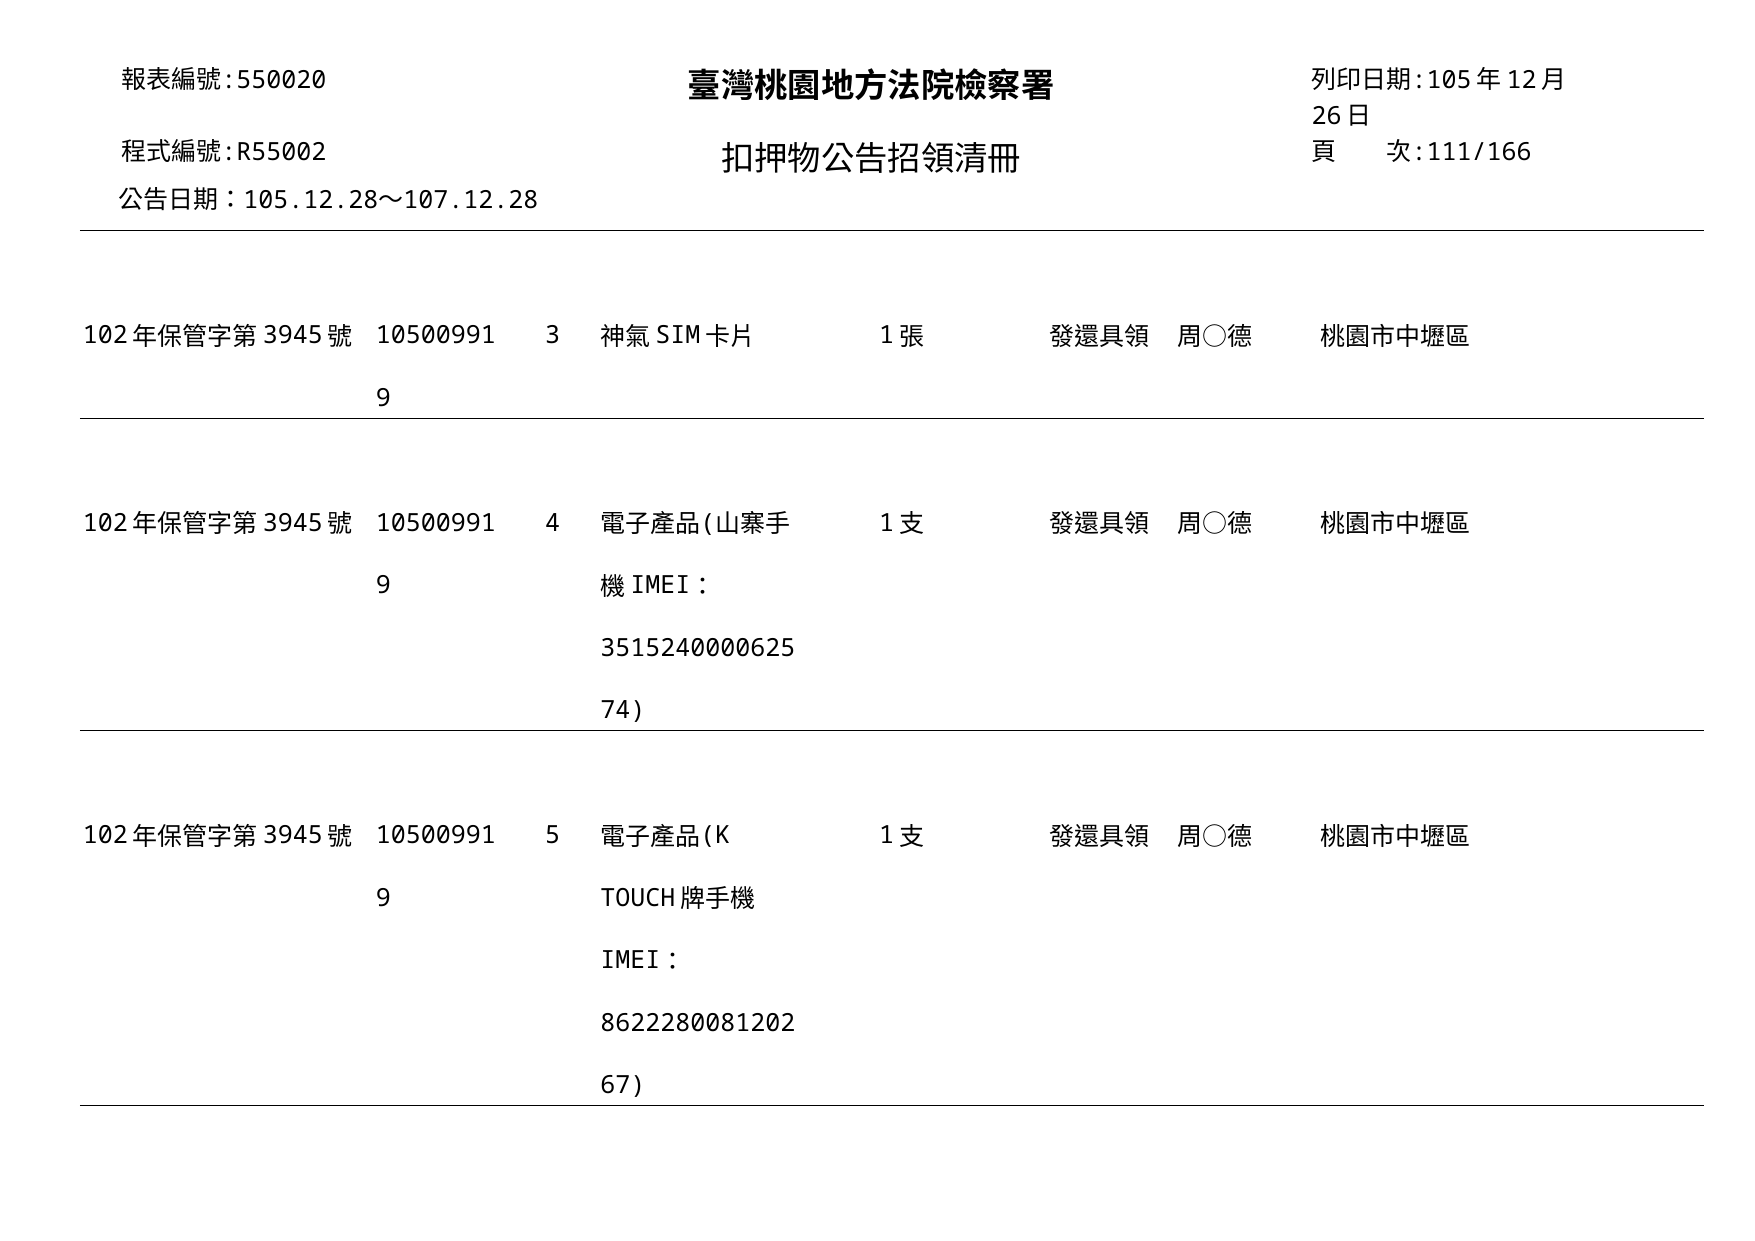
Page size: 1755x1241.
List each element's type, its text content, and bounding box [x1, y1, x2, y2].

table_cell [1575, 231, 1704, 417]
table_cell 102年保管字第3945號 [80, 731, 373, 1105]
table_cell 神氣SIM卡片 [597, 231, 807, 417]
table_cell [1575, 419, 1704, 730]
table_cell 發還具領 [1046, 419, 1175, 730]
table_cell 1支 [808, 419, 927, 730]
table_cell 105009919 [373, 231, 507, 417]
table_cell [927, 419, 1046, 730]
table_cell 周○德 [1175, 231, 1317, 417]
table_cell 桃園市中壢區 [1317, 231, 1575, 417]
table_cell 桃園市中壢區 [1317, 731, 1575, 1105]
table_cell [1575, 731, 1704, 1105]
table_cell 發還具領 [1046, 731, 1175, 1105]
table_cell 電子產品(K TOUCH牌手機IMEI：862228008120267) [597, 731, 807, 1105]
table_cell 電子產品(山寨手機IMEI：351524000062574) [597, 419, 807, 730]
table_cell 105009919 [373, 731, 507, 1105]
table_cell 桃園市中壢區 [1317, 419, 1575, 730]
table_cell [927, 731, 1046, 1105]
table_cell 3 [507, 231, 597, 417]
table_cell 102年保管字第3945號 [80, 419, 373, 730]
table_cell 5 [507, 731, 597, 1105]
table_cell 周○德 [1175, 419, 1317, 730]
table_cell 周○德 [1175, 731, 1317, 1105]
table_cell 1張 [808, 231, 927, 417]
table_cell [927, 231, 1046, 417]
table_cell 102年保管字第3945號 [80, 231, 373, 417]
table_cell 1支 [808, 731, 927, 1105]
table_cell 4 [507, 419, 597, 730]
table_cell 105009919 [373, 419, 507, 730]
table_cell 發還具領 [1046, 231, 1175, 417]
